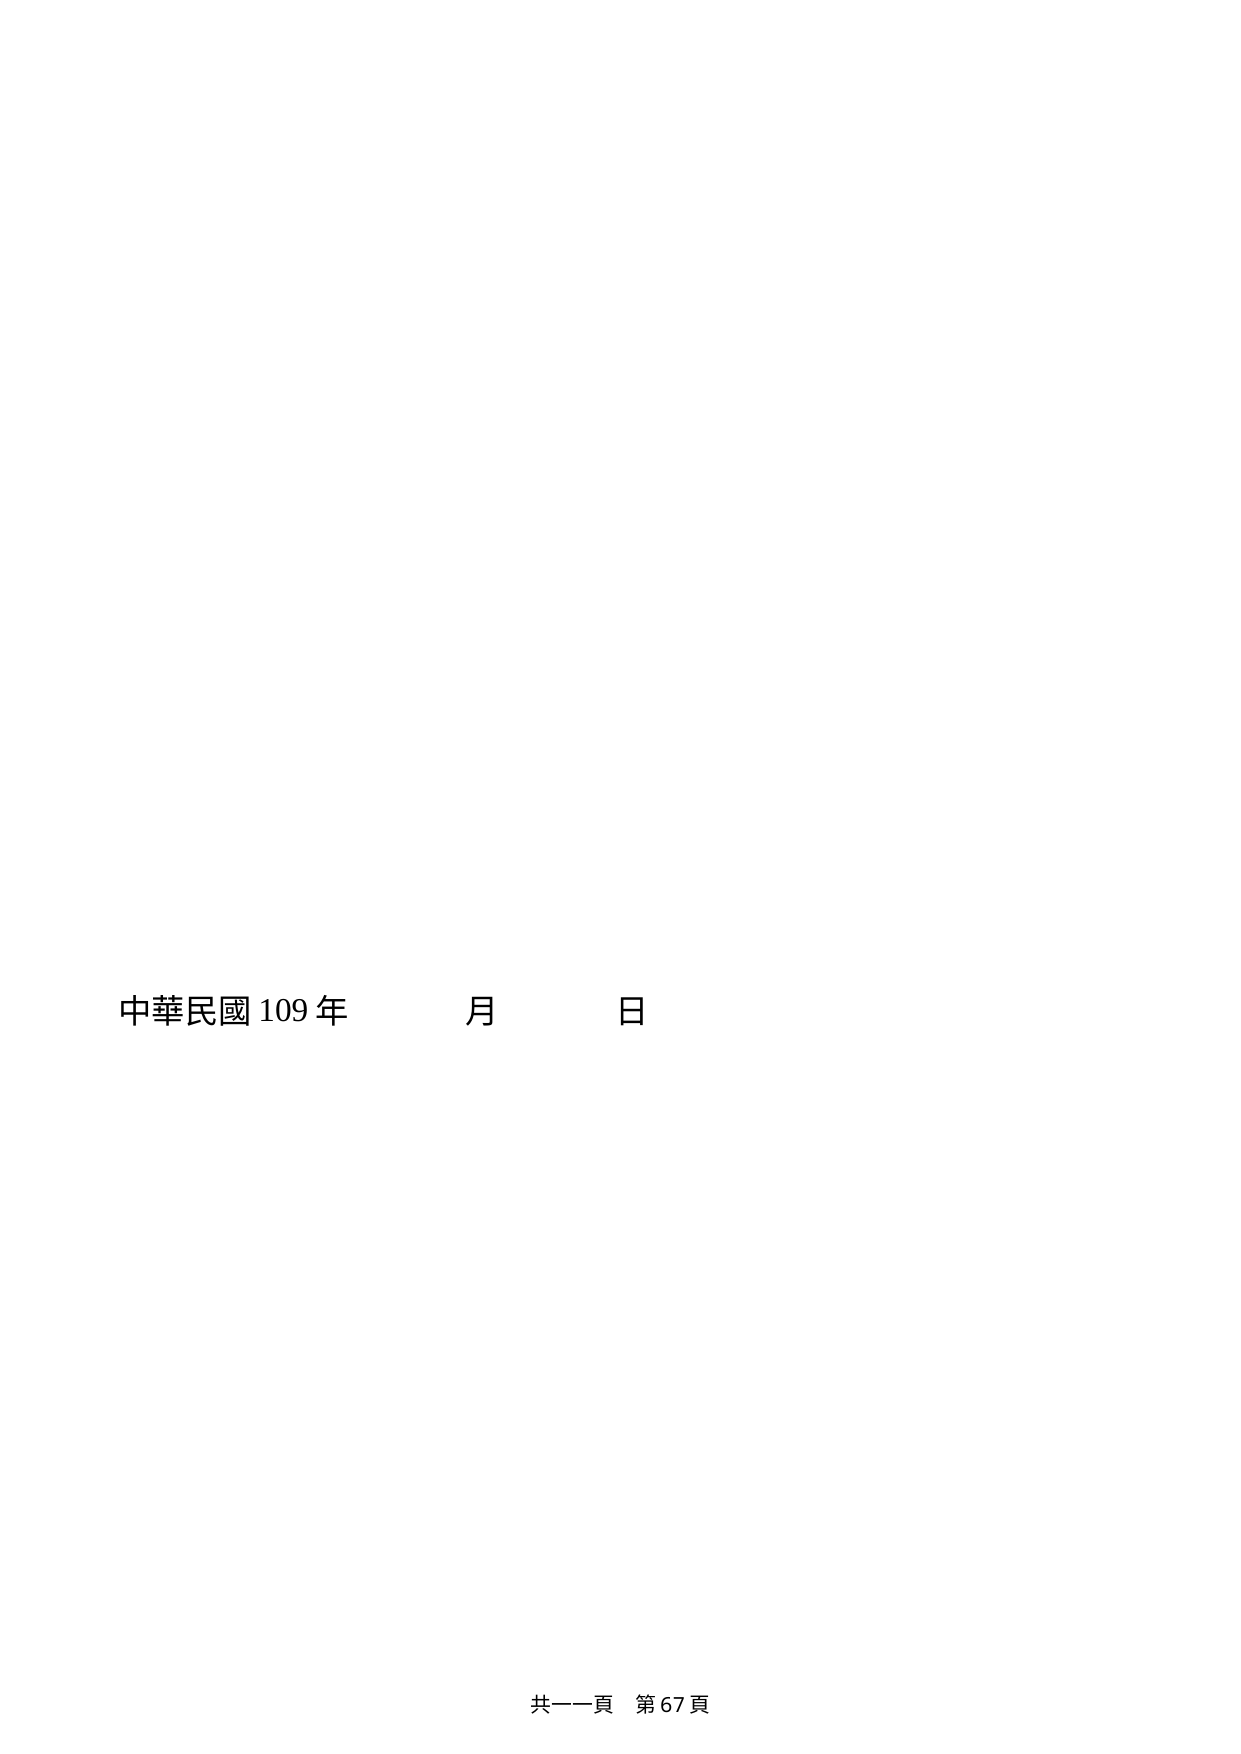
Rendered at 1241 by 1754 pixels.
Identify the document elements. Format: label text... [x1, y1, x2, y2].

text 中華民國109年 月 日 [118, 967, 1122, 1030]
